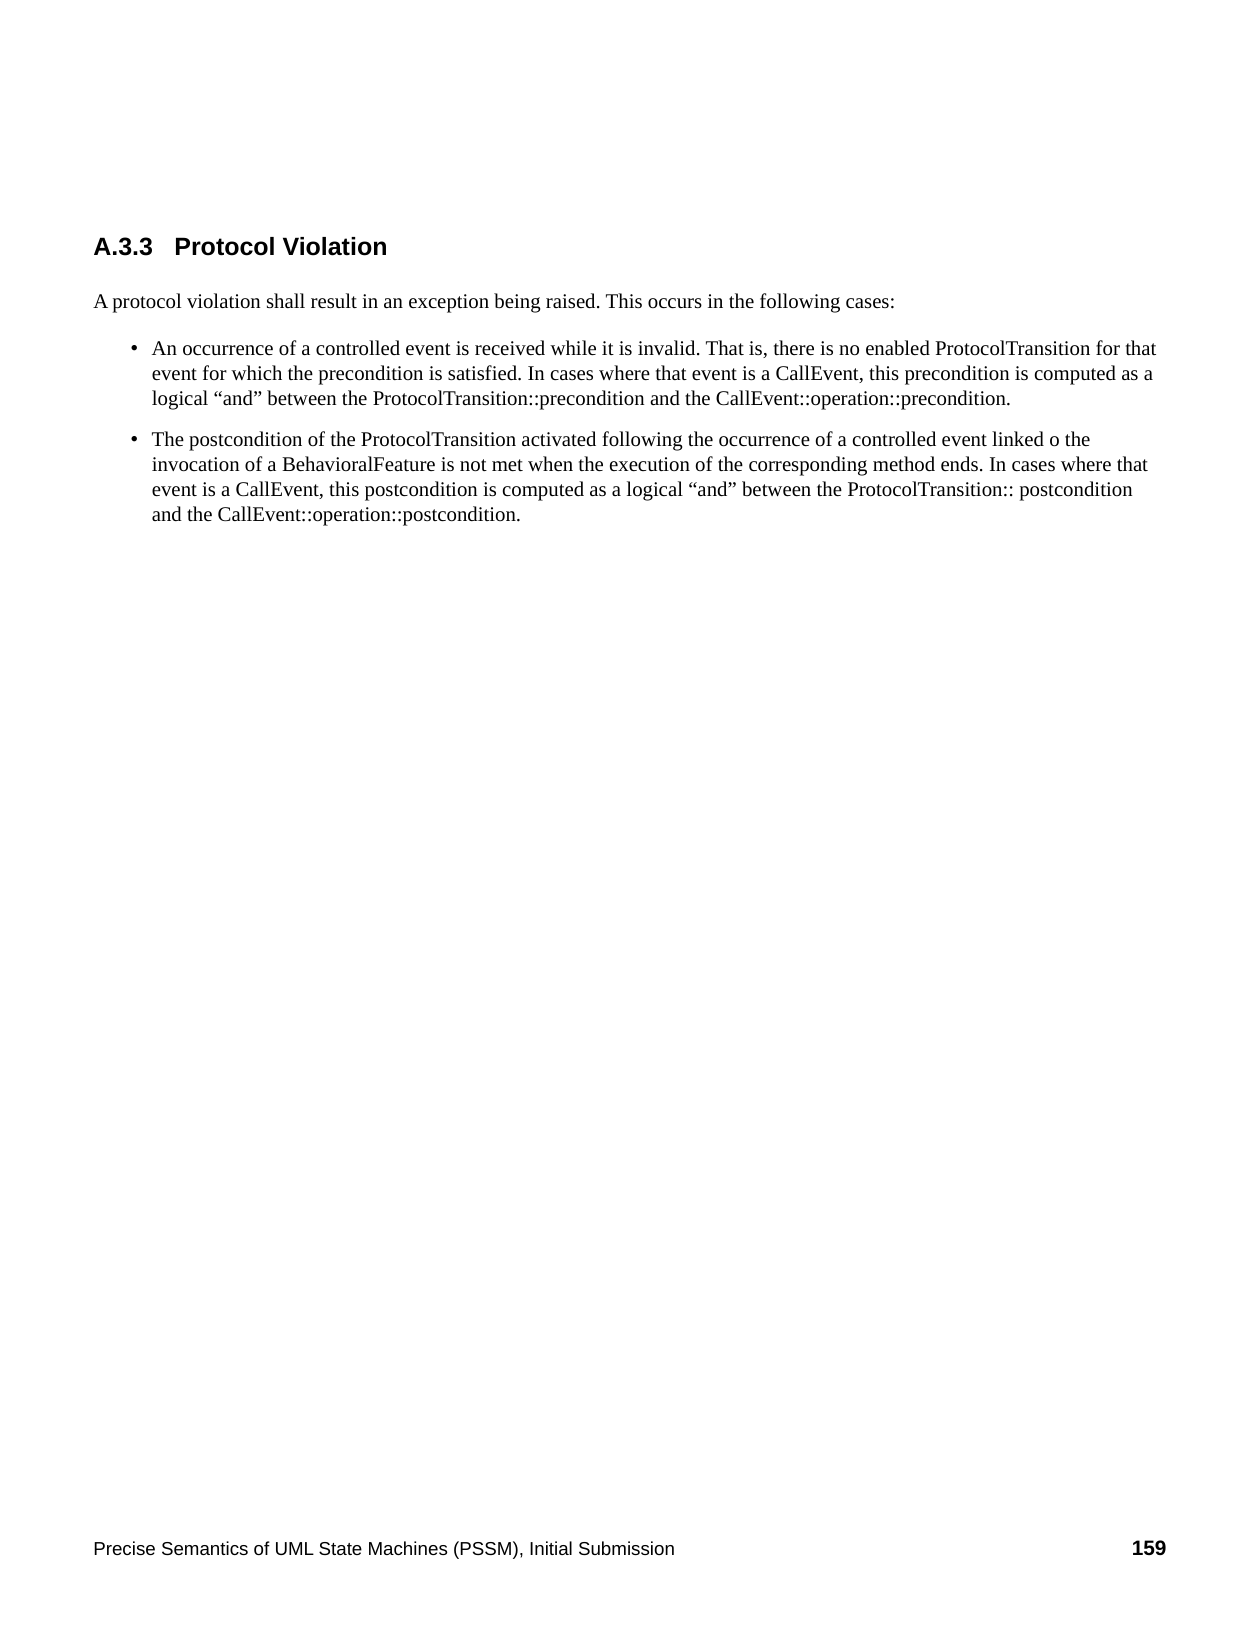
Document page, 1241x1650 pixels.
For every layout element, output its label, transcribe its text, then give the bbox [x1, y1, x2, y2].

text A protocol violation shall result in an exception being raised. This occurs in the following cases: [93, 289, 1164, 313]
list The postcondition of the ProtocolTransition activated following the occurrence of a controlled event linked o the invocation of a BehavioralFeature is not met when the execution of the corresponding method ends. In cases where that event is a CallEvent, this postcondition is computed as a logical “and” between the ProtocolTransition:: postcondition and the CallEvent::operation::postcondition. [131, 426, 1164, 526]
list An occurrence of a controlled event is received while it is invalid. That is, there is no enabled ProtocolTransition for that event for which the precondition is satisfied. In cases where that event is a CallEvent, this precondition is computed as a logical “and” between the ProtocolTransition::precondition and the CallEvent::operation::precondition. [131, 334, 1164, 409]
subtitle Protocol Violation [93, 231, 1164, 260]
